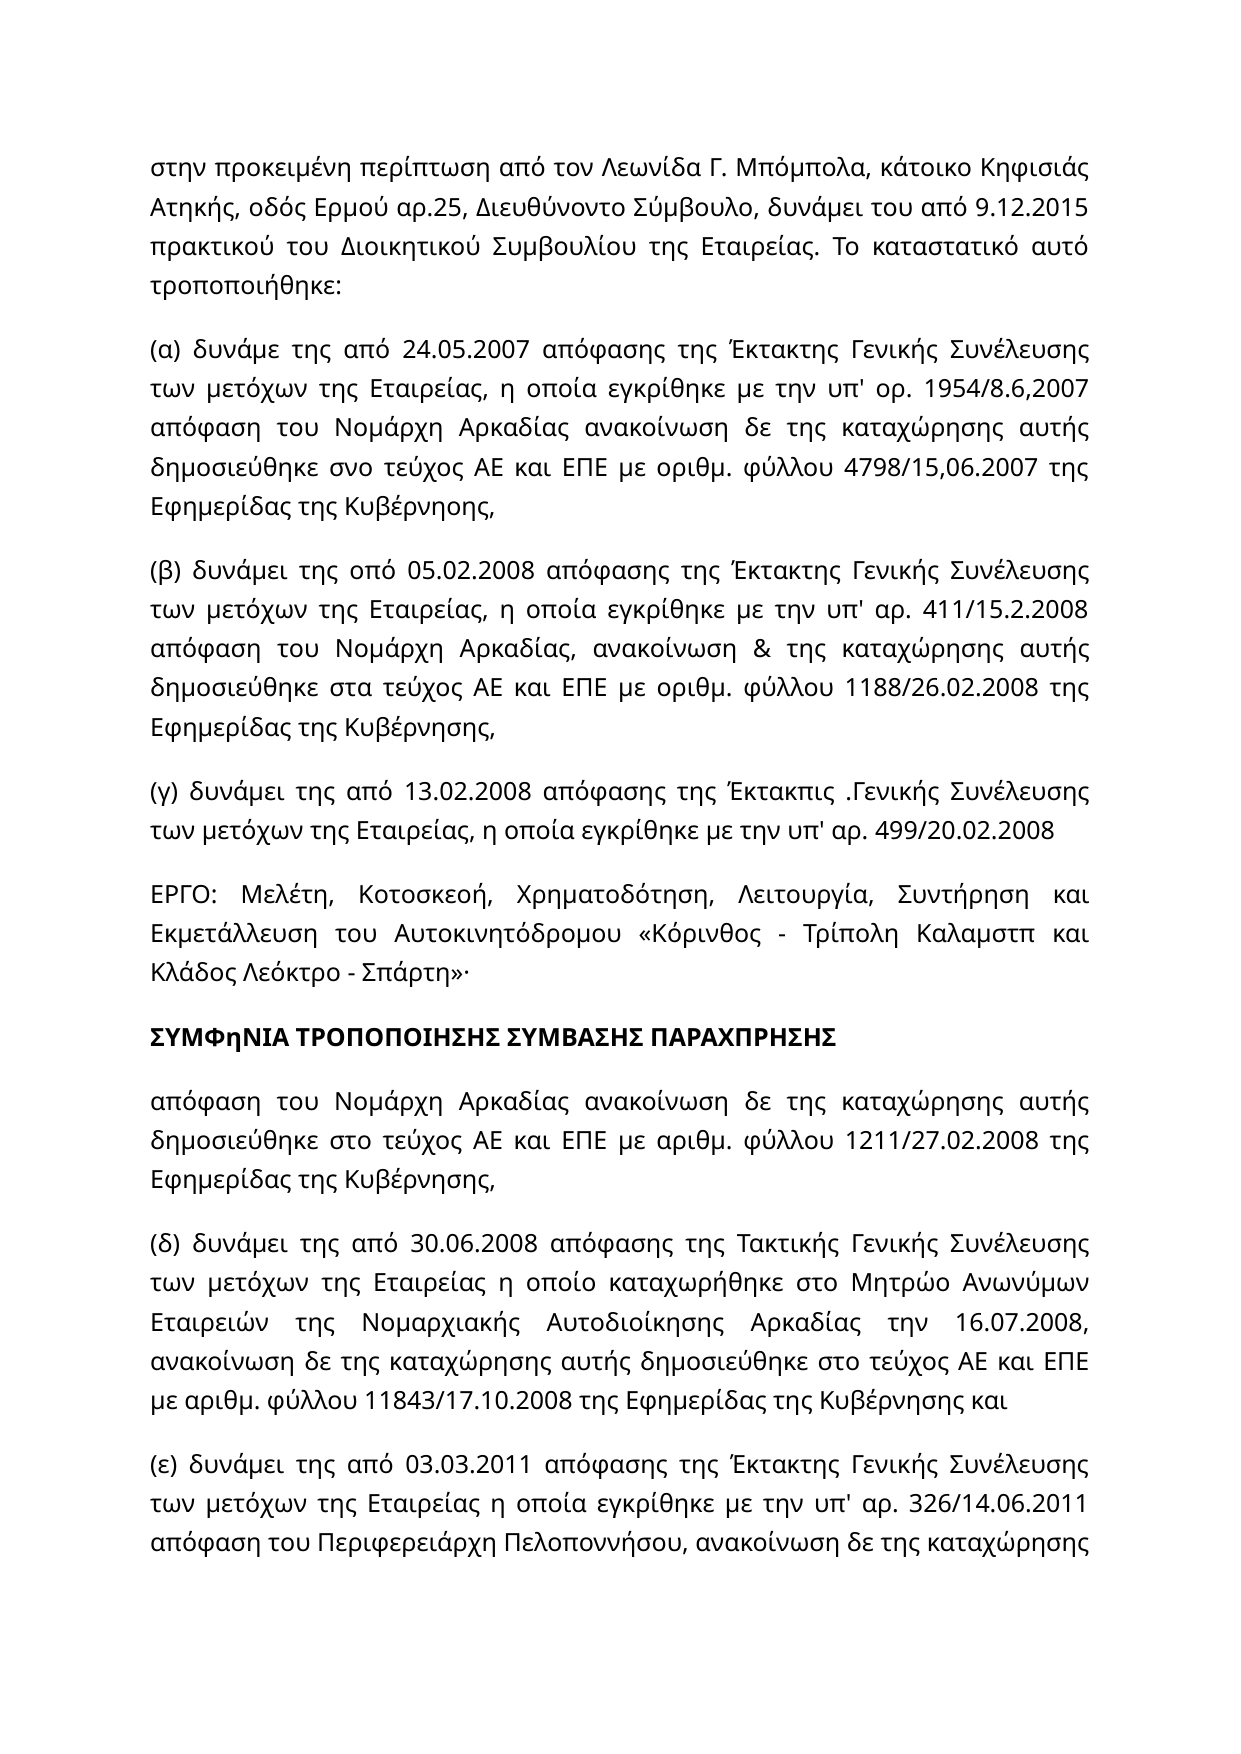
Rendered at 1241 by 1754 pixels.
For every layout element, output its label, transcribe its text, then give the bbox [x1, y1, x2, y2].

text (β) δυνάμει της οπό 05.02.2008 απόφασης της Έκτακτης Γενικής Συνέλευσης των μετόχων της Εταιρείας, η οποία εγκρίθηκε με την υπ' αρ. 411/15.2.2008 απόφαση του Νομάρχη Αρκαδίας, ανακοίνωση & της καταχώρησης αυτής δημοσιεύθηκε στα τεύχος ΑΕ και ΕΠΕ με οριθμ. φύλλου 1188/26.02.2008 της Εφημερίδας της Κυβέρνησης, [150, 552, 1090, 743]
text στην προκειμένη περίπτωση από τον Λεωνίδα Γ. Μπόμπολα, κάτοικο Κηφισιάς Ατηκής, οδός Ερμού αρ.25, Διευθύνοντο Σύμβουλο, δυνάμει του από 9.12.2015 πρακτικού του Διοικητικού Συμβουλίου της Εταιρείας. Το καταστατικό αυτό τροποποιήθηκε: [150, 150, 1090, 302]
text (ε) δυνάμει της από 03.03.2011 απόφασης της Έκτακτης Γενικής Συνέλευσης των μετόχων της Εταιρείας η οποία εγκρίθηκε με την υπ' αρ. 326/14.06.2011 απόφαση του Περιφερειάρχη Πελοποννήσου, ανακοίνωση δε της καταχώρησης [150, 1447, 1090, 1559]
text (δ) δυνάμει της από 30.06.2008 απόφασης της Τακτικής Γενικής Συνέλευσης των μετόχων της Εταιρείας η οποίο καταχωρήθηκε στο Μητρώο Ανωνύμων Εταιρειών της Νομαρχιακής Αυτοδιοίκησης Αρκαδίας την 16.07.2008, ανακοίνωση δε της καταχώρησης αυτής δημοσιεύθηκε στο τεύχος ΑΕ και ΕΠΕ με αριθμ. φύλλου 11843/17.10.2008 της Εφημερίδας της Κυβέρνησης και [150, 1226, 1090, 1417]
text απόφαση του Νομάρχη Αρκαδίας ανακοίνωση δε της καταχώρησης αυτής δημοσιεύθηκε στο τεύχος ΑΕ και ΕΠΕ με αριθμ. φύλλου 1211/27.02.2008 της Εφημερίδας της Κυβέρνησης, [150, 1083, 1090, 1196]
text (γ) δυνάμει της από 13.02.2008 απόφασης της Έκτακπις .Γενικής Συνέλευσης των μετόχων της Εταιρείας, η οποία εγκρίθηκε με την υπ' αρ. 499/20.02.2008 [150, 773, 1090, 847]
text ΕΡΓΟ: Μελέτη, Κοτοσκεοή, Χρηματοδότηση, Λειτουργία, Συντήρηση και Εκμετάλλευση του Αυτοκινητόδρομου «Κόρινθος - Τρίπολη Καλαμστπ και Κλάδος Λεόκτρο - Σπάρτη»· [150, 877, 1090, 989]
text (α) δυνάμε της από 24.05.2007 απόφασης της Έκτακτης Γενικής Συνέλευσης των μετόχων της Εταιρείας, η οποία εγκρίθηκε με την υπ' ορ. 1954/8.6,2007 απόφαση του Νομάρχη Αρκαδίας ανακοίνωση δε της καταχώρησης αυτής δημοσιεύθηκε σνο τεύχος ΑΕ και ΕΠΕ με οριθμ. φύλλου 4798/15,06.2007 της Εφημερίδας της Κυβέρνηοης, [150, 332, 1090, 522]
text ΣΥΜΦηΝΙΑ ΤΡΟΠΟΠΟΙΗΣΗΣ ΣΥΜΒΑΣΗΣ ΠΑΡΑΧΠΡΗΣΗΣ [150, 1019, 1090, 1053]
